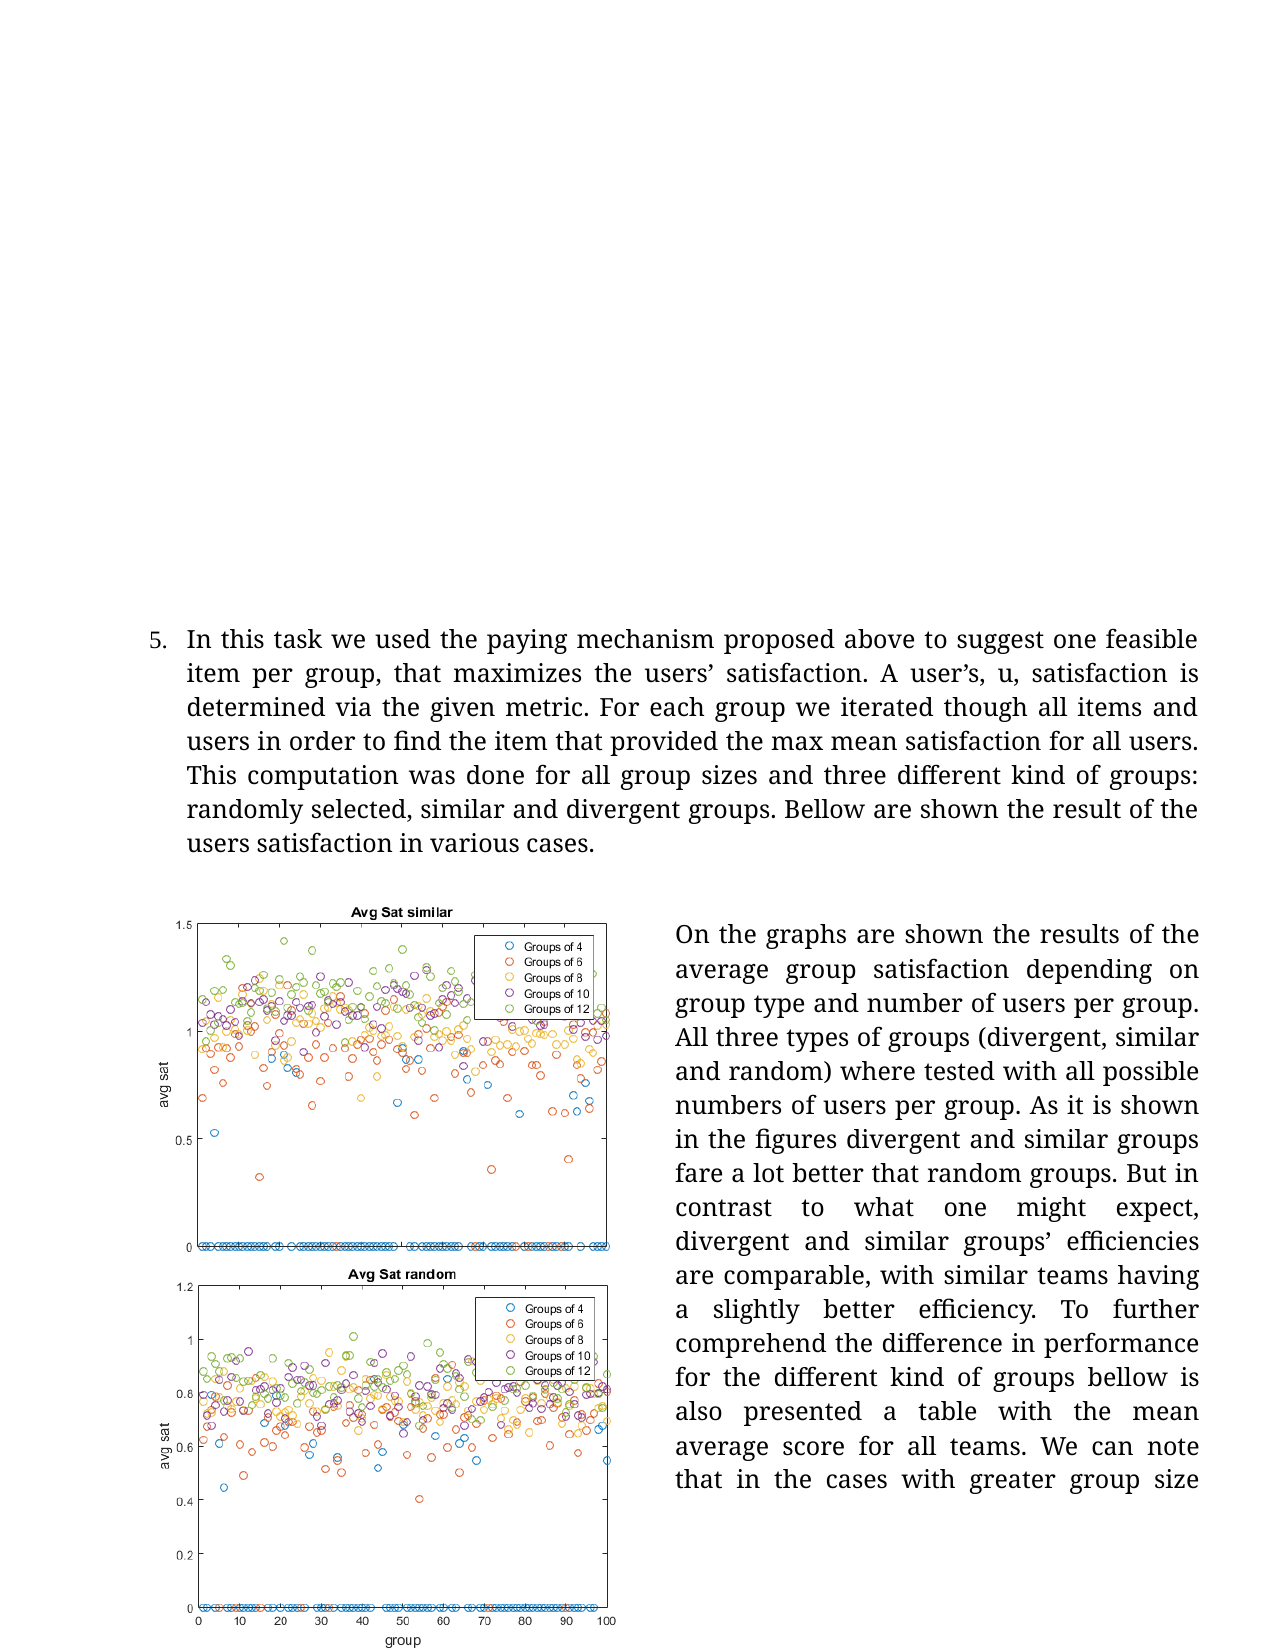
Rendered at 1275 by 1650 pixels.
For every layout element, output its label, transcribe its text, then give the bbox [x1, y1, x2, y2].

text On the graphs are shown the results of the average group satisfaction depending on group type and number of users per group. All three types of groups (divergent, similar and random) where tested with all possible numbers of users per group. As it is shown in the figures divergent and similar groups fare a lot better that random groups. But in contrast to what one might expect, divergent and similar groups’ efficiencies are comparable, with similar teams having a slightly better efficiency. To further comprehend the difference in performance for the different kind of groups bellow is also presented a table with the mean average score for all teams. We can note that in the cases with greater group size [675, 917, 1200, 1496]
list In this task we used the paying mechanism proposed above to suggest one feasible item per group, that maximizes the users’ satisfaction. A user’s, u, satisfaction is determined via the given metric. For each group we iterated though all items and users in order to find the item that provided the max mean satisfaction for all users. This computation was done for all group sizes and three different kind of groups: randomly selected, similar and divergent groups. Bellow are shown the result of the users satisfaction in various cases. [149, 621, 1200, 860]
